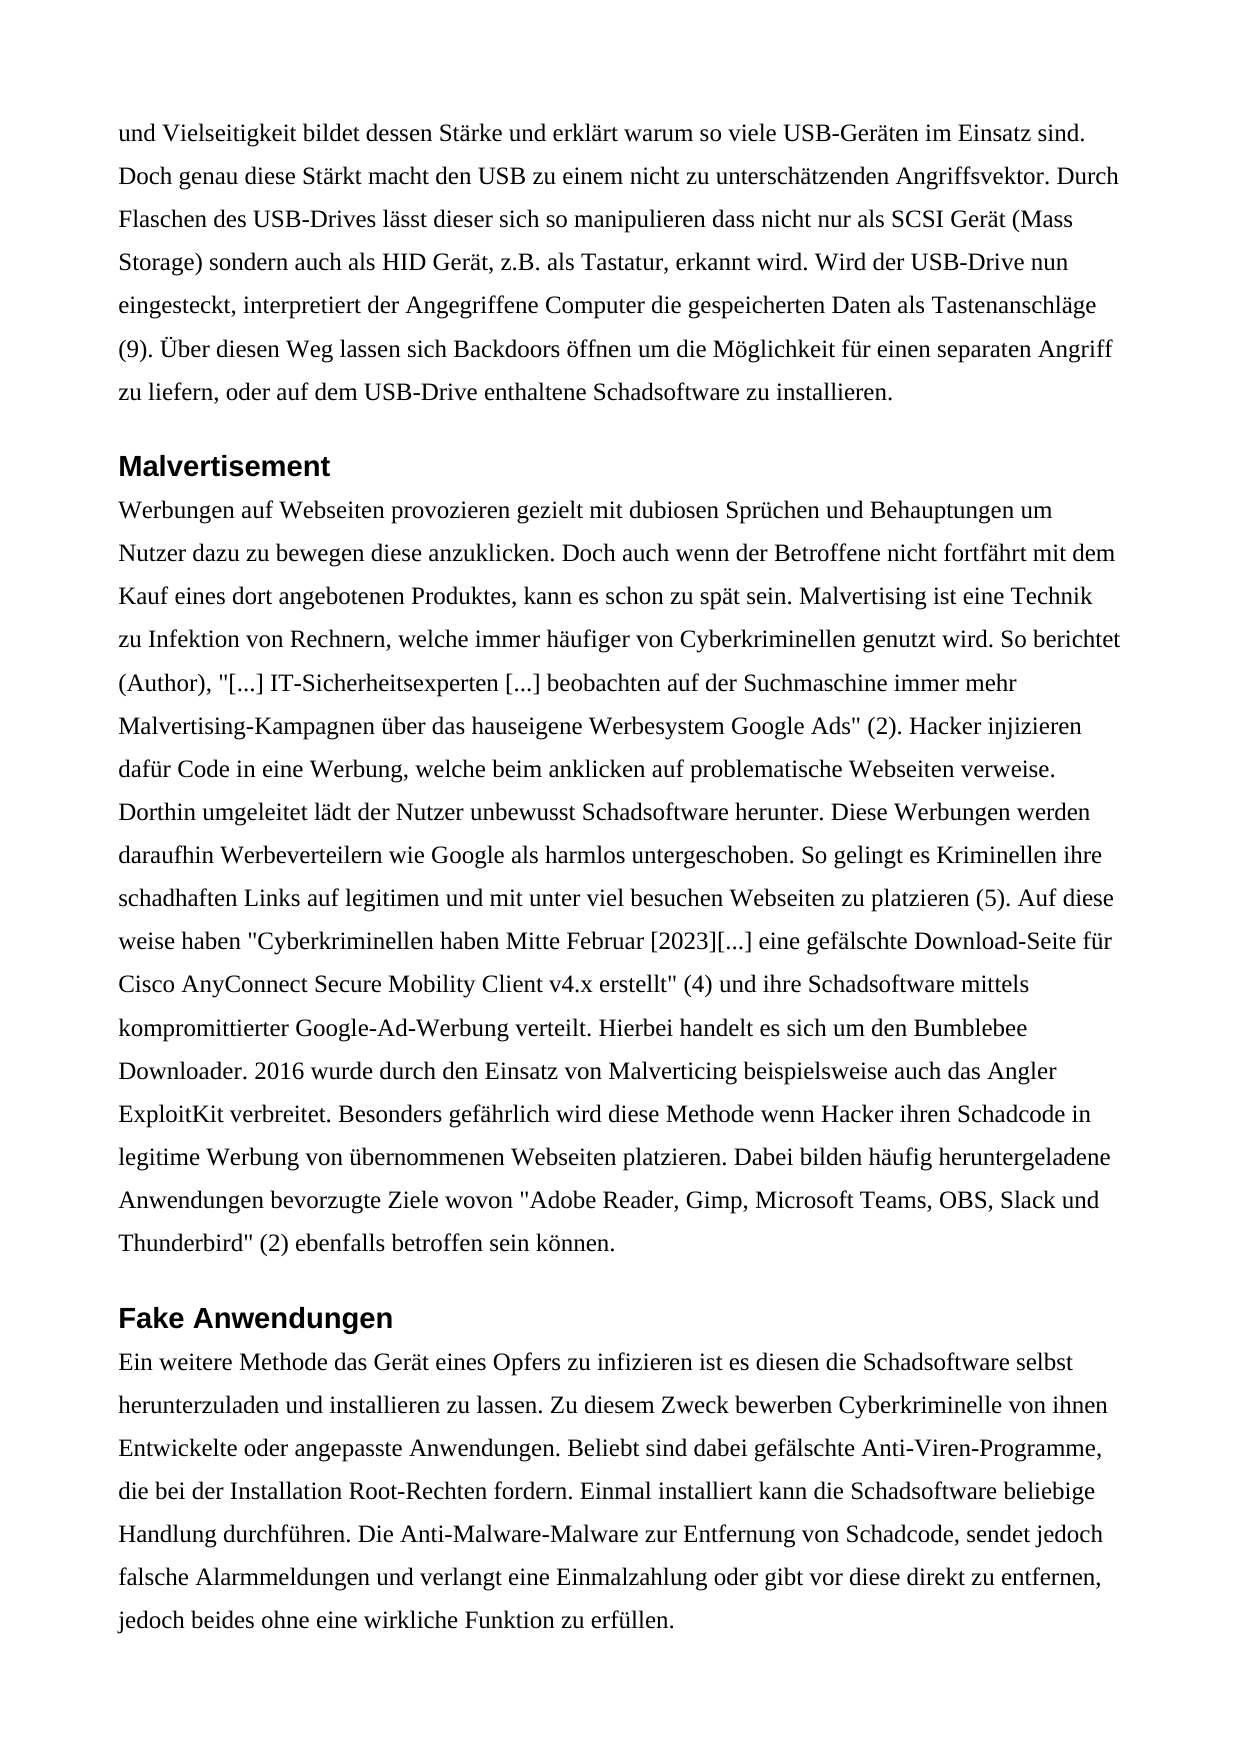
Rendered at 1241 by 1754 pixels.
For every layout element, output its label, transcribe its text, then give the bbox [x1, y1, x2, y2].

subtitle Fake Anwendungen [118, 1301, 1122, 1334]
subtitle Malvertisement [118, 449, 1122, 483]
text und Vielseitigkeit bildet dessen Stärke und erklärt warum so viele USB-Geräten im Einsatz sind. Doch genau diese Stärkt macht den USB zu einem nicht zu unterschätzenden Angriffsvektor. Durch Flaschen des USB-Drives lässt dieser sich so manipulieren dass nicht nur als SCSI Gerät (Mass Storage) sondern auch als HID Gerät, z.B. als Tastatur, erkannt wird. Wird der USB-Drive nun eingesteckt, interpretiert der Angegriffene Computer die gespeicherten Daten als Tastenanschläge (9). Über diesen Weg lassen sich Backdoors öffnen um die Möglichkeit für einen separaten Angriff zu liefern, oder auf dem USB-Drive enthaltene Schadsoftware zu installieren. [118, 118, 1122, 406]
text Werbungen auf Webseiten provozieren gezielt mit dubiosen Sprüchen und Behauptungen um Nutzer dazu zu bewegen diese anzuklicken. Doch auch wenn der Betroffene nicht fortfährt mit dem Kauf eines dort angebotenen Produktes, kann es schon zu spät sein. Malvertising ist eine Technik zu Infektion von Rechnern, welche immer häufiger von Cyberkriminellen genutzt wird. So berichtet (Author), "[...] IT-Sicherheitsexperten [...] beobachten auf der Suchmaschine immer mehr Malvertising-Kampagnen über das hauseigene Werbesystem Google Ads" (2). Hacker injizieren dafür Code in eine Werbung, welche beim anklicken auf problematische Webseiten verweise. Dorthin umgeleitet lädt der Nutzer unbewusst Schadsoftware herunter. Diese Werbungen werden daraufhin Werbeverteilern wie Google als harmlos untergeschoben. So gelingt es Kriminellen ihre schadhaften Links auf legitimen und mit unter viel besuchen Webseiten zu platzieren (5). Auf diese weise haben "Cyberkriminellen haben Mitte Februar [2023][...] eine gefälschte Download-Seite für Cisco AnyConnect Secure Mobility Client v4.x erstellt" (4) und ihre Schadsoftware mittels kompromittierter Google-Ad-Werbung verteilt. Hierbei handelt es sich um den Bumblebee Downloader. 2016 wurde durch den Einsatz von Malverticing beispielsweise auch das Angler ExploitKit verbreitet. Besonders gefährlich wird diese Methode wenn Hacker ihren Schadcode in legitime Werbung von übernommenen Webseiten platzieren. Dabei bilden häufig heruntergeladene Anwendungen bevorzugte Ziele wovon "Adobe Reader, Gimp, Microsoft Teams, OBS, Slack und Thunderbird" (2) ebenfalls betroffen sein können. [118, 495, 1122, 1257]
text Ein weitere Methode das Gerät eines Opfers zu infizieren ist es diesen die Schadsoftware selbst herunterzuladen und installieren zu lassen. Zu diesem Zweck bewerben Cyberkriminelle von ihnen Entwickelte oder angepasste Anwendungen. Beliebt sind dabei gefälschte Anti-Viren-Programme, die bei der Installation Root-Rechten fordern. Einmal installiert kann die Schadsoftware beliebige Handlung durchführen. Die Anti-Malware-Malware zur Entfernung von Schadcode, sendet jedoch falsche Alarmmeldungen und verlangt eine Einmalzahlung oder gibt vor diese direkt zu entfernen, jedoch beides ohne eine wirkliche Funktion zu erfüllen. [118, 1347, 1122, 1634]
